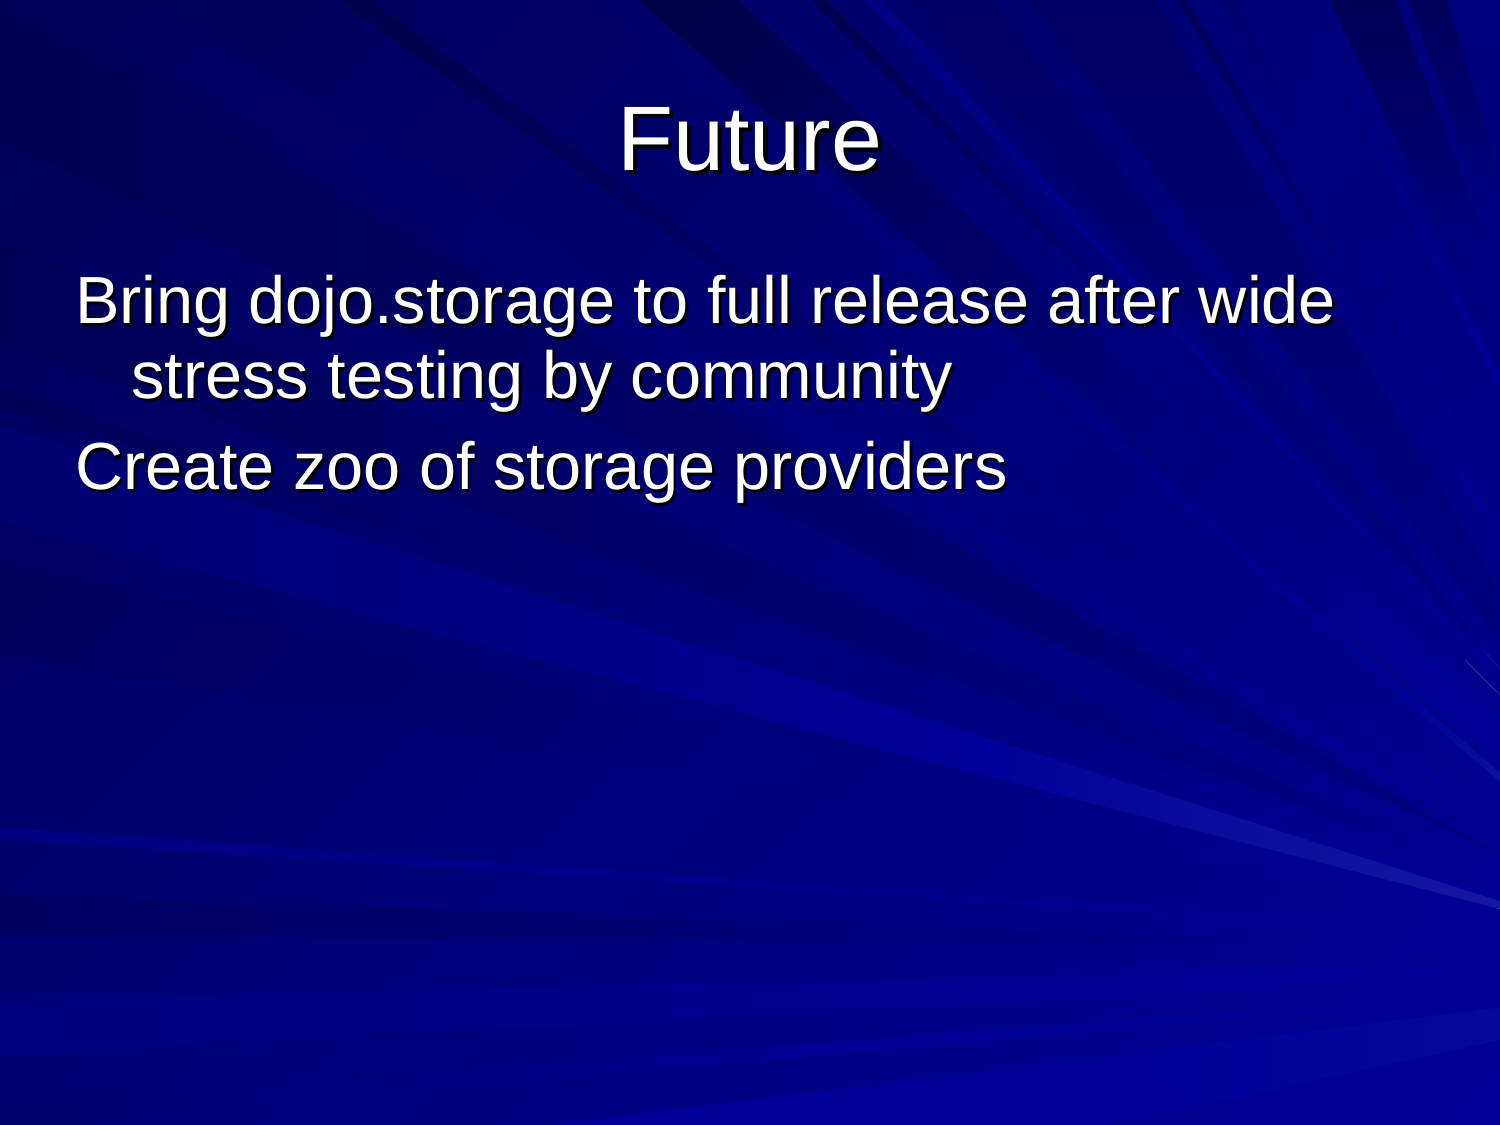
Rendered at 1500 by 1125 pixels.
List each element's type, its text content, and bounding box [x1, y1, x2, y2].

title Future [75, 51, 1425, 226]
list Bring dojo.storage to full release after wide stress testing by community Create zoo of storage providers [75, 263, 1425, 1006]
